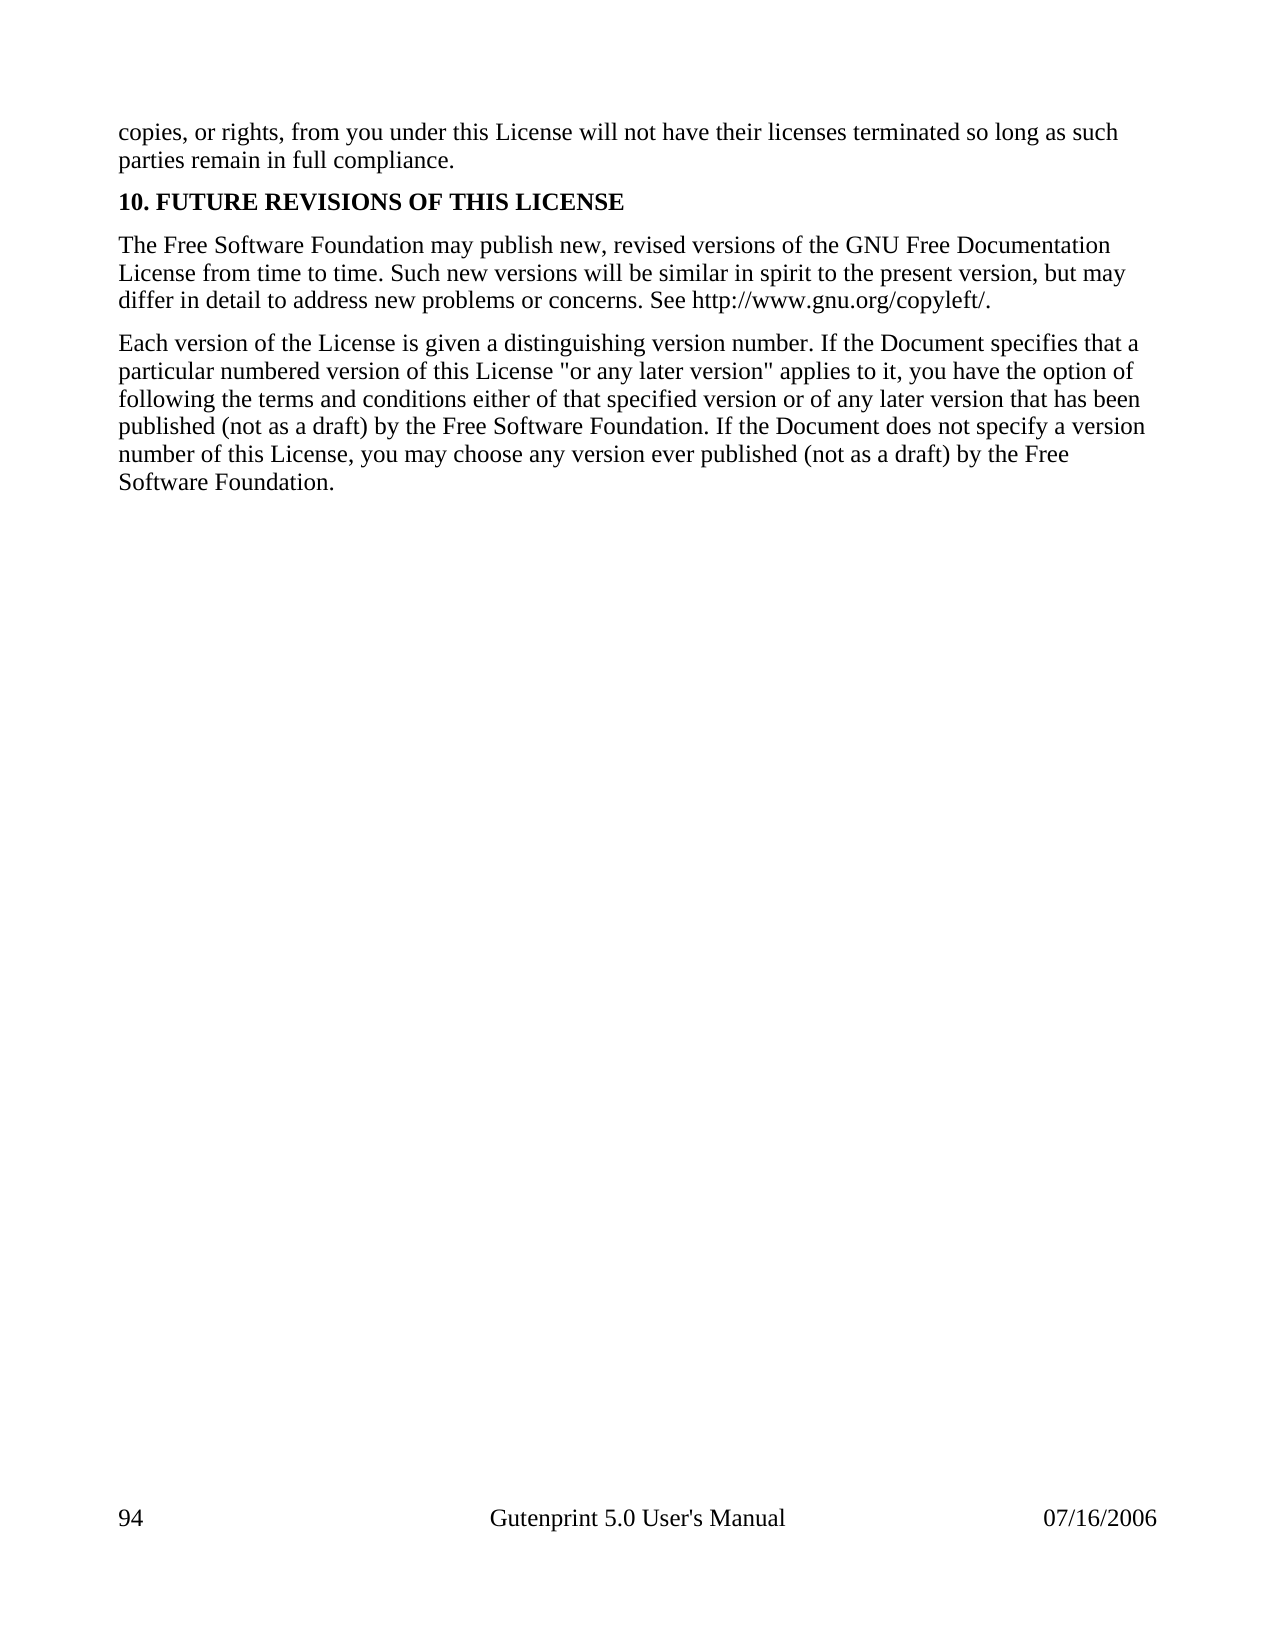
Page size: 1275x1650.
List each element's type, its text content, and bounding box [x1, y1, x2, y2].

text 10. FUTURE REVISIONS OF THIS LICENSE [118, 188, 1157, 216]
text copies, or rights, from you under this License will not have their licenses terminated so long as such parties remain in full compliance. [118, 118, 1157, 173]
text The Free Software Foundation may publish new, revised versions of the GNU Free Documentation License from time to time. Such new versions will be similar in spirit to the present version, but may differ in detail to address new problems or concerns. See http://www.gnu.org/copyleft/. [118, 231, 1157, 314]
text Each version of the License is given a distinguishing version number. If the Document specifies that a particular numbered version of this License "or any later version" applies to it, you have the option of following the terms and conditions either of that specified version or of any later version that has been published (not as a draft) by the Free Software Foundation. If the Document does not specify a version number of this License, you may choose any version ever published (not as a draft) by the Free Software Foundation. [118, 329, 1157, 496]
